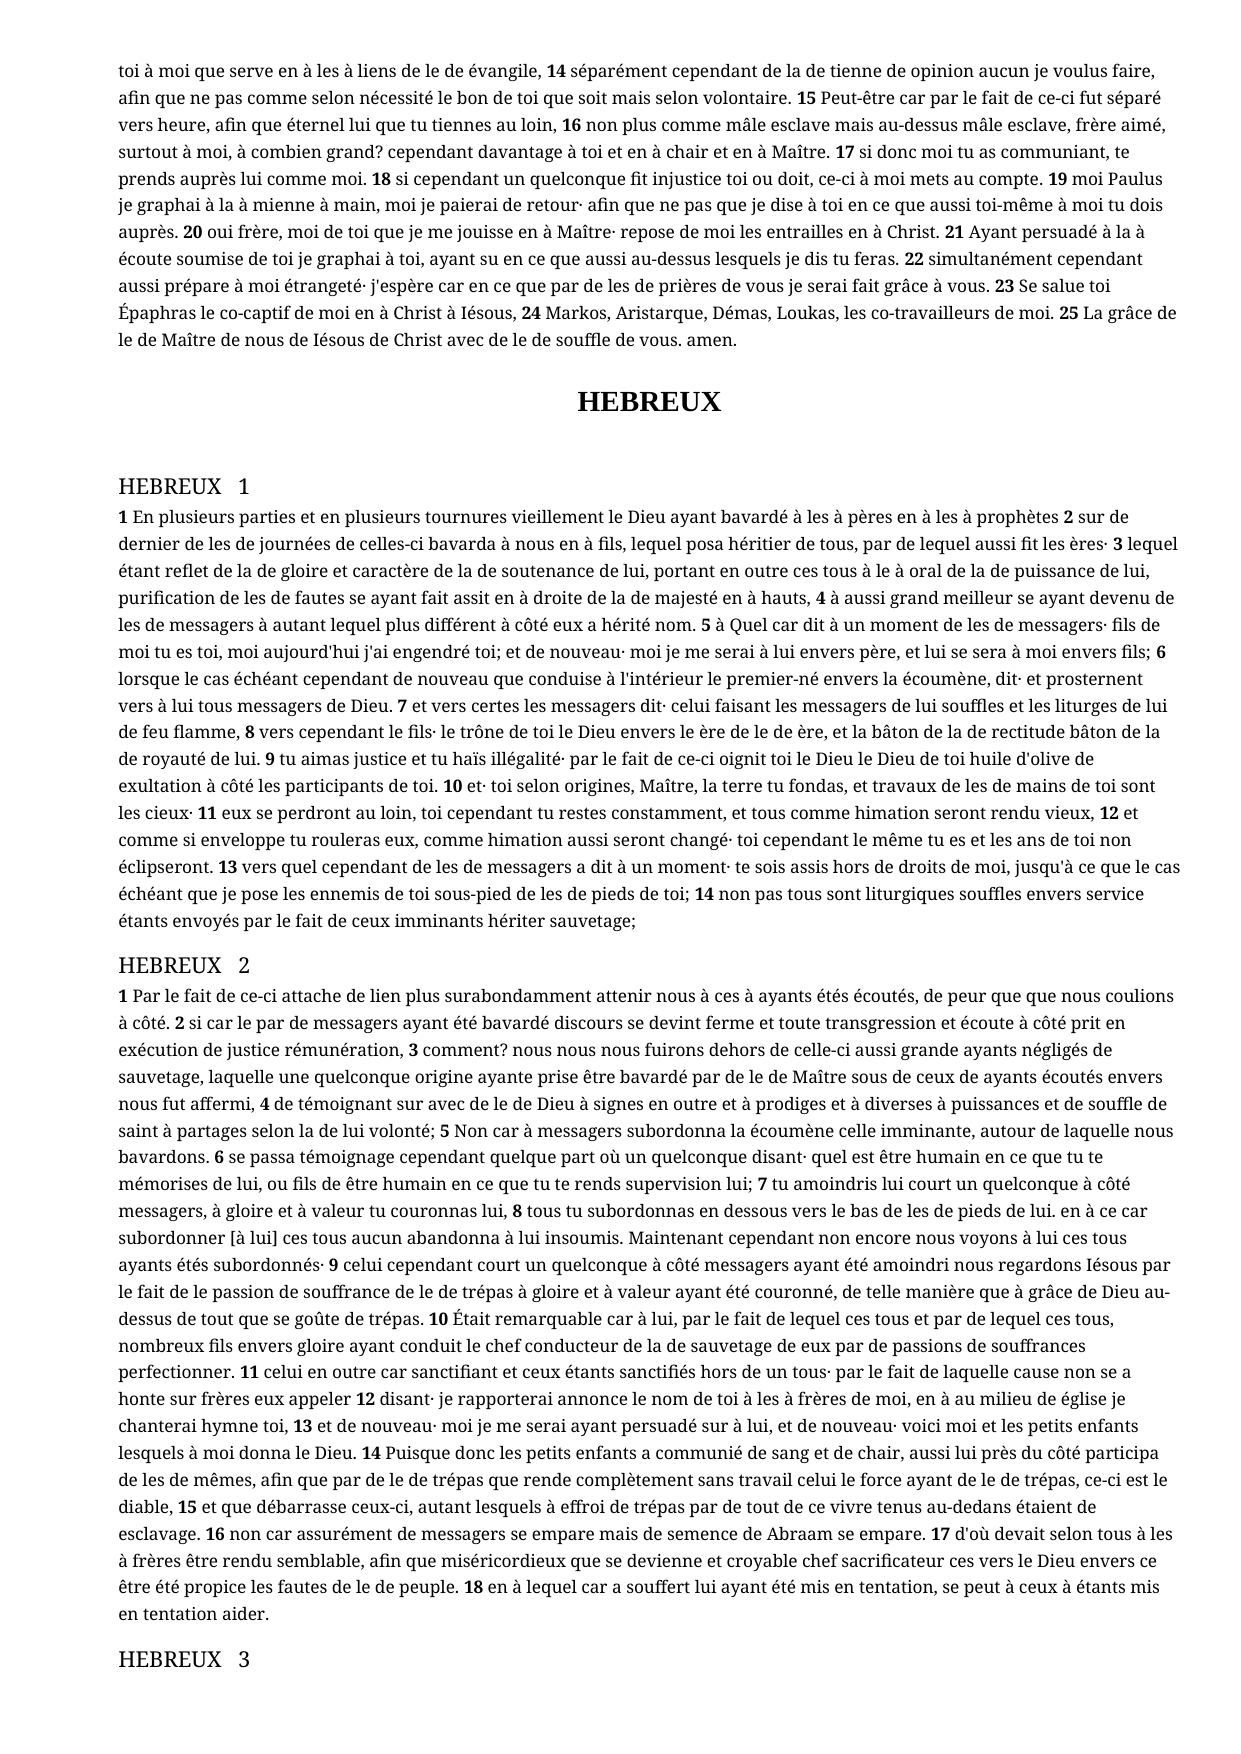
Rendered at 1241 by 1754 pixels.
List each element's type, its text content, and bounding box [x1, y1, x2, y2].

text 1 Par le fait de ce-ci attache de lien plus surabondamment attenir nous à ces à ayants étés écoutés, de peur que que nous coulions à côté. 2 si car le par de messagers ayant été bavardé discours se devint ferme et toute transgression et écoute à côté prit en exécution de justice rémunération, 3 comment? nous nous nous fuirons dehors de celle-ci aussi grande ayants négligés de sauvetage, laquelle une quelconque origine ayante prise être bavardé par de le de Maître sous de ceux de ayants écoutés envers nous fut affermi, 4 de témoignant sur avec de le de Dieu à signes en outre et à prodiges et à diverses à puissances et de souffle de saint à partages selon la de lui volonté; 5 Non car à messagers subordonna la écoumène celle imminante, autour de laquelle nous bavardons. 6 se passa témoignage cependant quelque part où un quelconque disant· quel est être humain en ce que tu te mémorises de lui, ou fils de être humain en ce que tu te rends supervision lui; 7 tu amoindris lui court un quelconque à côté messagers, à gloire et à valeur tu couronnas lui, 8 tous tu subordonnas en dessous vers le bas de les de pieds de lui. en à ce car subordonner [à lui] ces tous aucun abandonna à lui insoumis. Maintenant cependant non encore nous voyons à lui ces tous ayants étés subordonnés· 9 celui cependant court un quelconque à côté messagers ayant été amoindri nous regardons Iésous par le fait de le passion de souffrance de le de trépas à gloire et à valeur ayant été couronné, de telle manière que à grâce de Dieu au-dessus de tout que se goûte de trépas. 10 Était remarquable car à lui, par le fait de lequel ces tous et par de lequel ces tous, nombreux fils envers gloire ayant conduit le chef conducteur de la de sauvetage de eux par de passions de souffrances perfectionner. 11 celui en outre car sanctifiant et ceux étants sanctifiés hors de un tous· par le fait de laquelle cause non se a honte sur frères eux appeler 12 disant· je rapporterai annonce le nom de toi à les à frères de moi, en à au milieu de église je chanterai hymne toi, 13 et de nouveau· moi je me serai ayant persuadé sur à lui, et de nouveau· voici moi et les petits enfants lesquels à moi donna le Dieu. 14 Puisque donc les petits enfants a communié de sang et de chair, aussi lui près du côté participa de les de mêmes, afin que par de le de trépas que rende complètement sans travail celui le force ayant de le de trépas, ce-ci est le diable, 15 et que débarrasse ceux-ci, autant lesquels à effroi de trépas par de tout de ce vivre tenus au-dedans étaient de esclavage. 16 non car assurément de messagers se empare mais de semence de Abraam se empare. 17 d'où devait selon tous à les à frères être rendu semblable, afin que miséricordieux que se devienne et croyable chef sacrificateur ces vers le Dieu envers ce être été propice les fautes de le de peuple. 18 en à lequel car a souffert lui ayant été mis en tentation, se peut à ceux à étants mis en tentation aider. [118, 984, 1181, 1626]
text 1 En plusieurs parties et en plusieurs tournures vieillement le Dieu ayant bavardé à les à pères en à les à prophètes 2 sur de dernier de les de journées de celles-ci bavarda à nous en à fils, lequel posa héritier de tous, par de lequel aussi fit les ères· 3 lequel étant reflet de la de gloire et caractère de la de soutenance de lui, portant en outre ces tous à le à oral de la de puissance de lui, purification de les de fautes se ayant fait assit en à droite de la de majesté en à hauts, 4 à aussi grand meilleur se ayant devenu de les de messagers à autant lequel plus différent à côté eux a hérité nom. 5 à Quel car dit à un moment de les de messagers· fils de moi tu es toi, moi aujourd'hui j'ai engendré toi; et de nouveau· moi je me serai à lui envers père, et lui se sera à moi envers fils; 6 lorsque le cas échéant cependant de nouveau que conduise à l'intérieur le premier-né envers la écoumène, dit· et prosternent vers à lui tous messagers de Dieu. 7 et vers certes les messagers dit· celui faisant les messagers de lui souffles et les liturges de lui de feu flamme, 8 vers cependant le fils· le trône de toi le Dieu envers le ère de le de ère, et la bâton de la de rectitude bâton de la de royauté de lui. 9 tu aimas justice et tu haïs illégalité· par le fait de ce-ci oignit toi le Dieu le Dieu de toi huile d'olive de exultation à côté les participants de toi. 10 et· toi selon origines, Maître, la terre tu fondas, et travaux de les de mains de toi sont les cieux· 11 eux se perdront au loin, toi cependant tu restes constamment, et tous comme himation seront rendu vieux, 12 et comme si enveloppe tu rouleras eux, comme himation aussi seront changé· toi cependant le même tu es et les ans de toi non éclipseront. 13 vers quel cependant de les de messagers a dit à un moment· te sois assis hors de droits de moi, jusqu'à ce que le cas échéant que je pose les ennemis de toi sous-pied de les de pieds de toi; 14 non pas tous sont liturgiques souffles envers service étants envoyés par le fait de ceux imminants hériter sauvetage; [118, 506, 1181, 932]
text HEBREUX 2 [118, 950, 1181, 980]
text HEBREUX 1 [118, 471, 1181, 501]
text HEBREUX 3 [118, 1644, 1181, 1674]
subtitle HEBREUX [118, 384, 1181, 417]
text toi à moi que serve en à les à liens de le de évangile, 14 séparément cependant de la de tienne de opinion aucun je voulus faire, afin que ne pas comme selon nécessité le bon de toi que soit mais selon volontaire. 15 Peut-être car par le fait de ce-ci fut séparé vers heure, afin que éternel lui que tu tiennes au loin, 16 non plus comme mâle esclave mais au-dessus mâle esclave, frère aimé, surtout à moi, à combien grand? cependant davantage à toi et en à chair et en à Maître. 17 si donc moi tu as communiant, te prends auprès lui comme moi. 18 si cependant un quelconque fit injustice toi ou doit, ce-ci à moi mets au compte. 19 moi Paulus je graphai à la à mienne à main, moi je paierai de retour· afin que ne pas que je dise à toi en ce que aussi toi-même à moi tu dois auprès. 20 oui frère, moi de toi que je me jouisse en à Maître· repose de moi les entrailles en à Christ. 21 Ayant persuadé à la à écoute soumise de toi je graphai à toi, ayant su en ce que aussi au-dessus lesquels je dis tu feras. 22 simultanément cependant aussi prépare à moi étrangeté· j'espère car en ce que par de les de prières de vous je serai fait grâce à vous. 23 Se salue toi Épaphras le co-captif de moi en à Christ à Iésous, 24 Markos, Aristarque, Démas, Loukas, les co-travailleurs de moi. 25 La grâce de le de Maître de nous de Iésous de Christ avec de le de souffle de vous. amen. [118, 59, 1181, 351]
